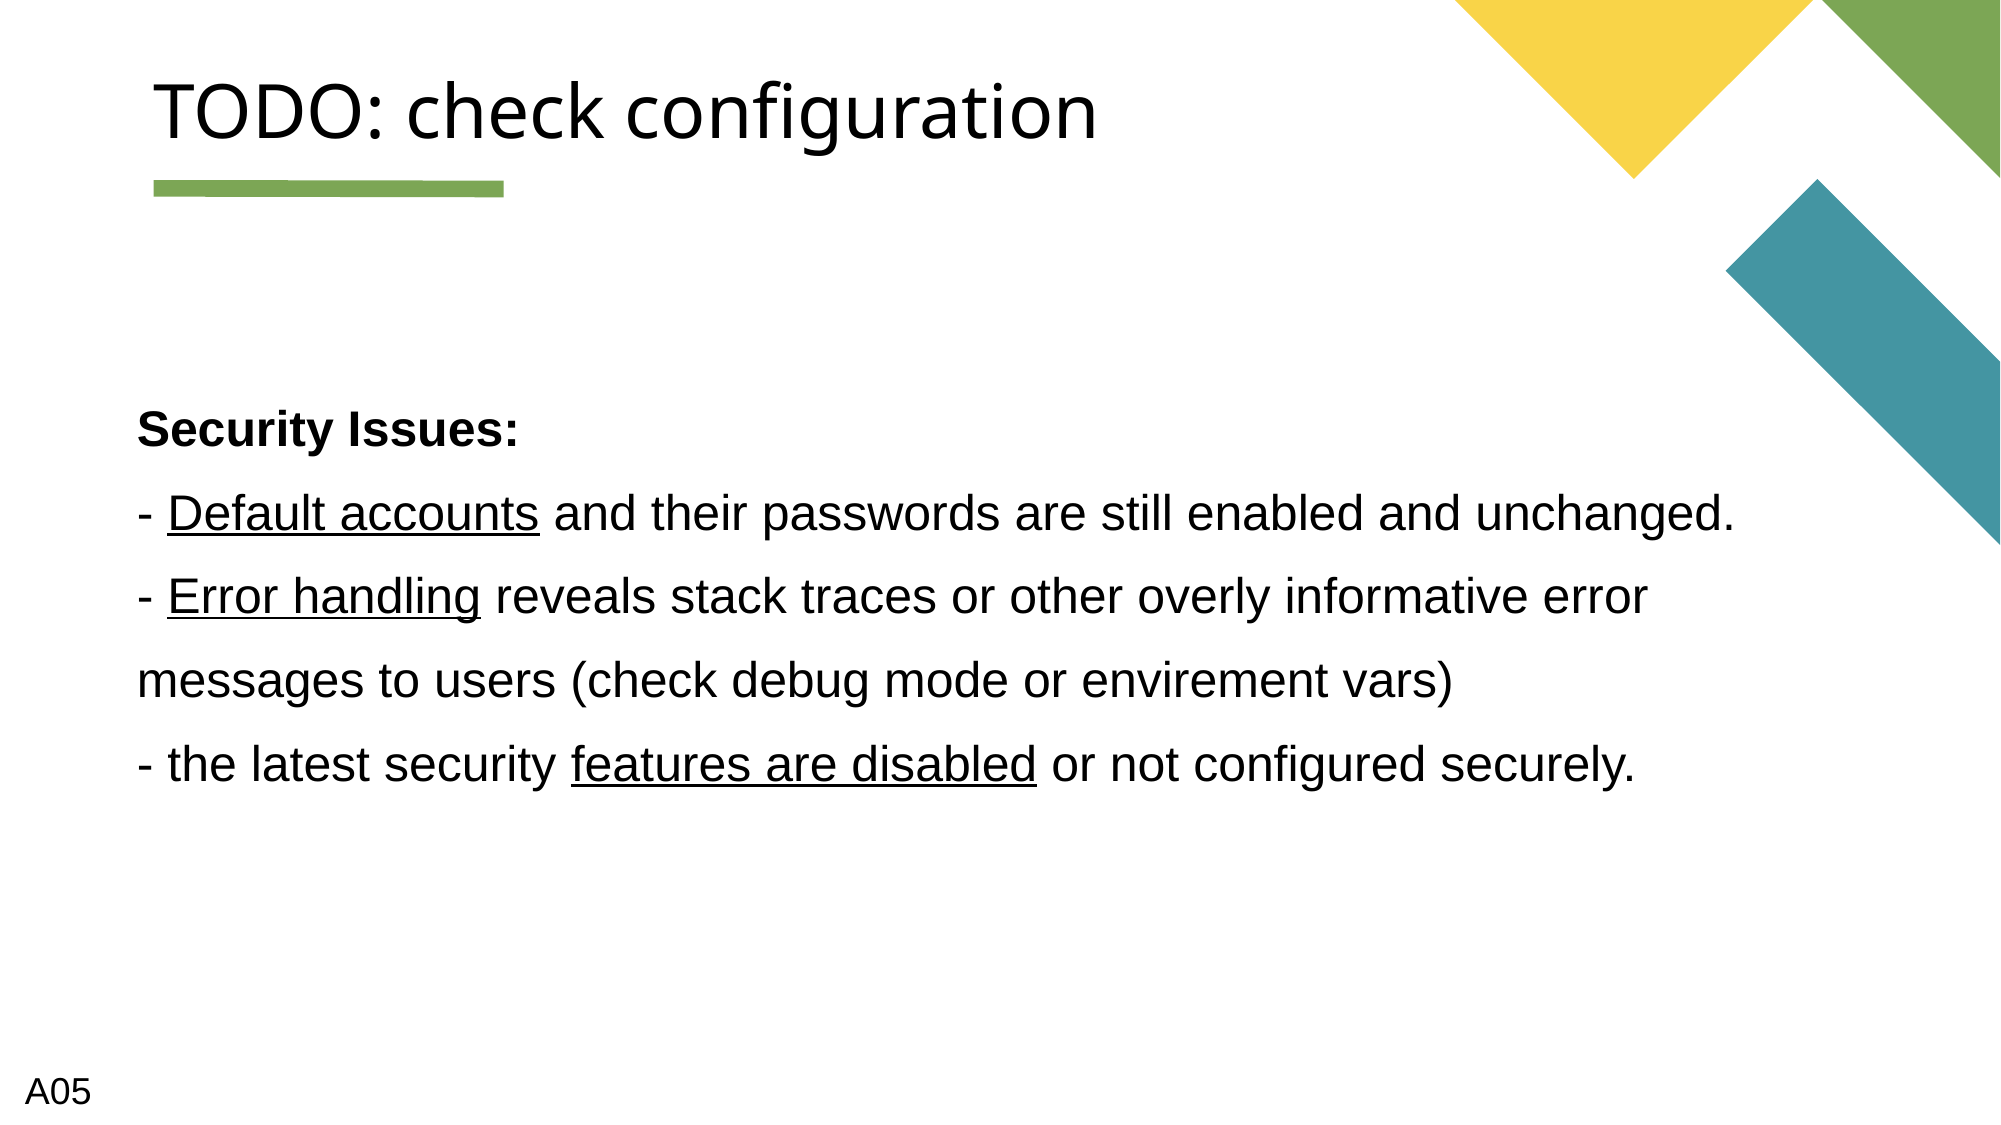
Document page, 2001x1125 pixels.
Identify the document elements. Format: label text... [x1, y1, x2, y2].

text_box Security Issues: - Default accounts and their passwords are still enabled and unchanged. - Error handling reveals stack traces or other overly informative error messages to users (check debug mode or envirement vars) - the latest security features are disabled or not configured securely. [122, 366, 1819, 800]
text_box A05 [10, 1062, 107, 1120]
title TODO: check configuration [153, 21, 1382, 197]
